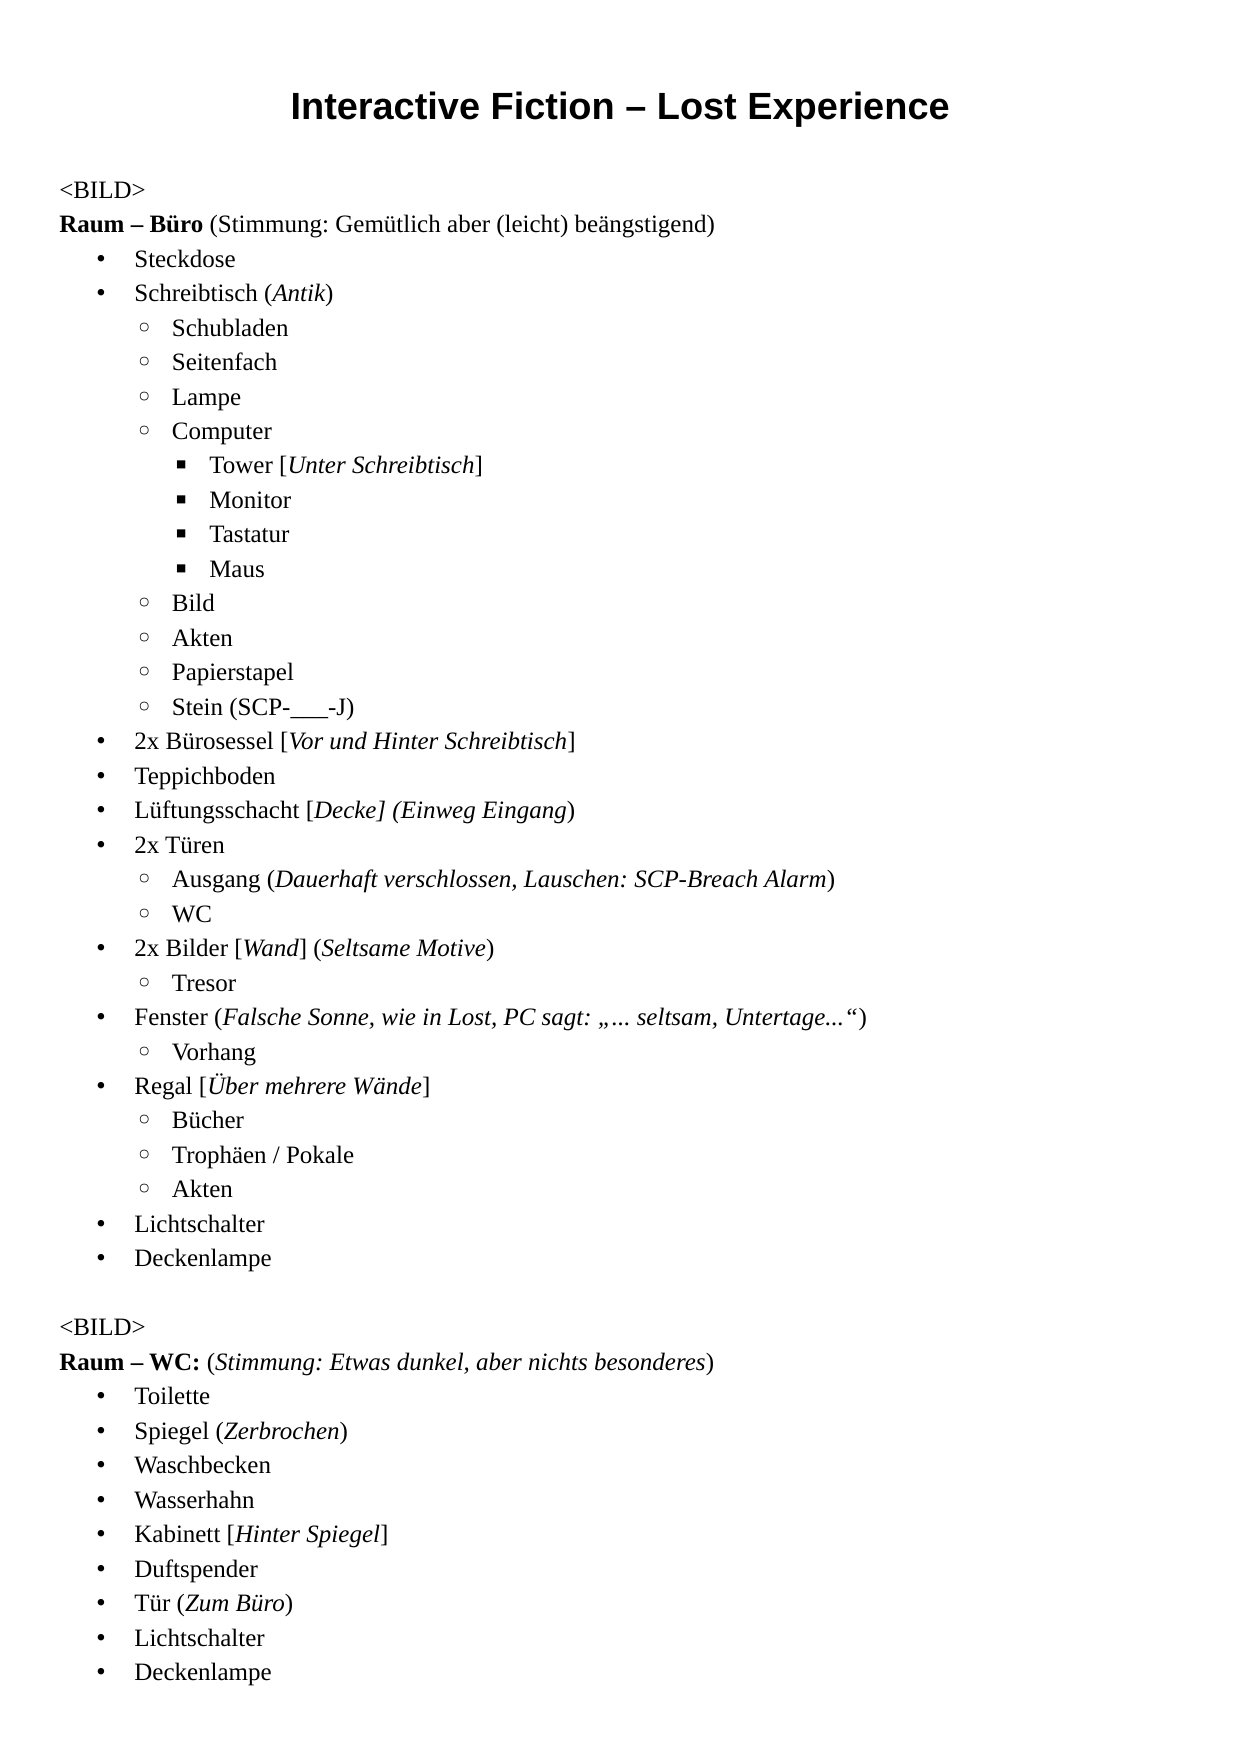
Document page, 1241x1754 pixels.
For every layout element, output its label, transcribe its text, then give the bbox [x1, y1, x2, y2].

list 2x Bürosessel [Vor und Hinter Schreibtisch] [97, 726, 1181, 755]
list Computer [134, 416, 1181, 445]
list Regal [Über mehrere Wände] [97, 1071, 1181, 1100]
list Seitenfach [134, 347, 1181, 376]
list 2x Bilder [Wand] (Seltsame Motive) [97, 933, 1181, 962]
list Monitor [172, 485, 1181, 514]
list Bild [134, 588, 1181, 617]
list Schubladen [134, 313, 1181, 341]
list Steckdose [97, 244, 1181, 272]
list Waschbecken [97, 1450, 1181, 1479]
list Fenster (Falsche Sonne, wie in Lost, PC sagt: „... seltsam, Untertage...“) [97, 1002, 1181, 1031]
list Teppichboden [97, 761, 1181, 789]
list Lichtschalter [97, 1623, 1181, 1652]
list Stein (SCP-___-J) [134, 692, 1181, 721]
list 2x Türen [97, 830, 1181, 858]
list Trophäen / Pokale [134, 1140, 1181, 1169]
list Lampe [134, 382, 1181, 410]
text <BILD> [59, 1312, 1181, 1341]
list Schreibtisch (Antik) [97, 278, 1181, 307]
list Kabinett [Hinter Spiegel] [97, 1519, 1181, 1548]
list Lichtschalter [97, 1209, 1181, 1238]
list Maus [172, 554, 1181, 583]
text <BILD> [59, 175, 1181, 203]
list Toilette [97, 1381, 1181, 1410]
text Raum – WC: (Stimmung: Etwas dunkel, aber nichts besonderes) [59, 1347, 1181, 1376]
list Deckenlampe [97, 1243, 1181, 1272]
list WC [134, 899, 1181, 927]
list Spiegel (Zerbrochen) [97, 1416, 1181, 1445]
list Ausgang (Dauerhaft verschlossen, Lauschen: SCP-Breach Alarm) [134, 864, 1181, 893]
list Duftspender [97, 1554, 1181, 1583]
list Bücher [134, 1106, 1181, 1134]
list Lüftungsschacht [Decke] (Einweg Eingang) [97, 795, 1181, 824]
text Raum – Büro (Stimmung: Gemütlich aber (leicht) beängstigend) [59, 209, 1181, 238]
list Vorhang [134, 1037, 1181, 1065]
list Tower [Unter Schreibtisch] [172, 451, 1181, 479]
subtitle Interactive Fiction – Lost Experience [59, 84, 1181, 128]
list Deckenlampe [97, 1657, 1181, 1686]
list Tastatur [172, 519, 1181, 548]
list Tür (Zum Büro) [97, 1588, 1181, 1617]
list Wasserhahn [97, 1485, 1181, 1514]
list Akten [134, 1174, 1181, 1203]
list Tresor [134, 968, 1181, 996]
list Akten [134, 623, 1181, 652]
list Papierstapel [134, 657, 1181, 686]
